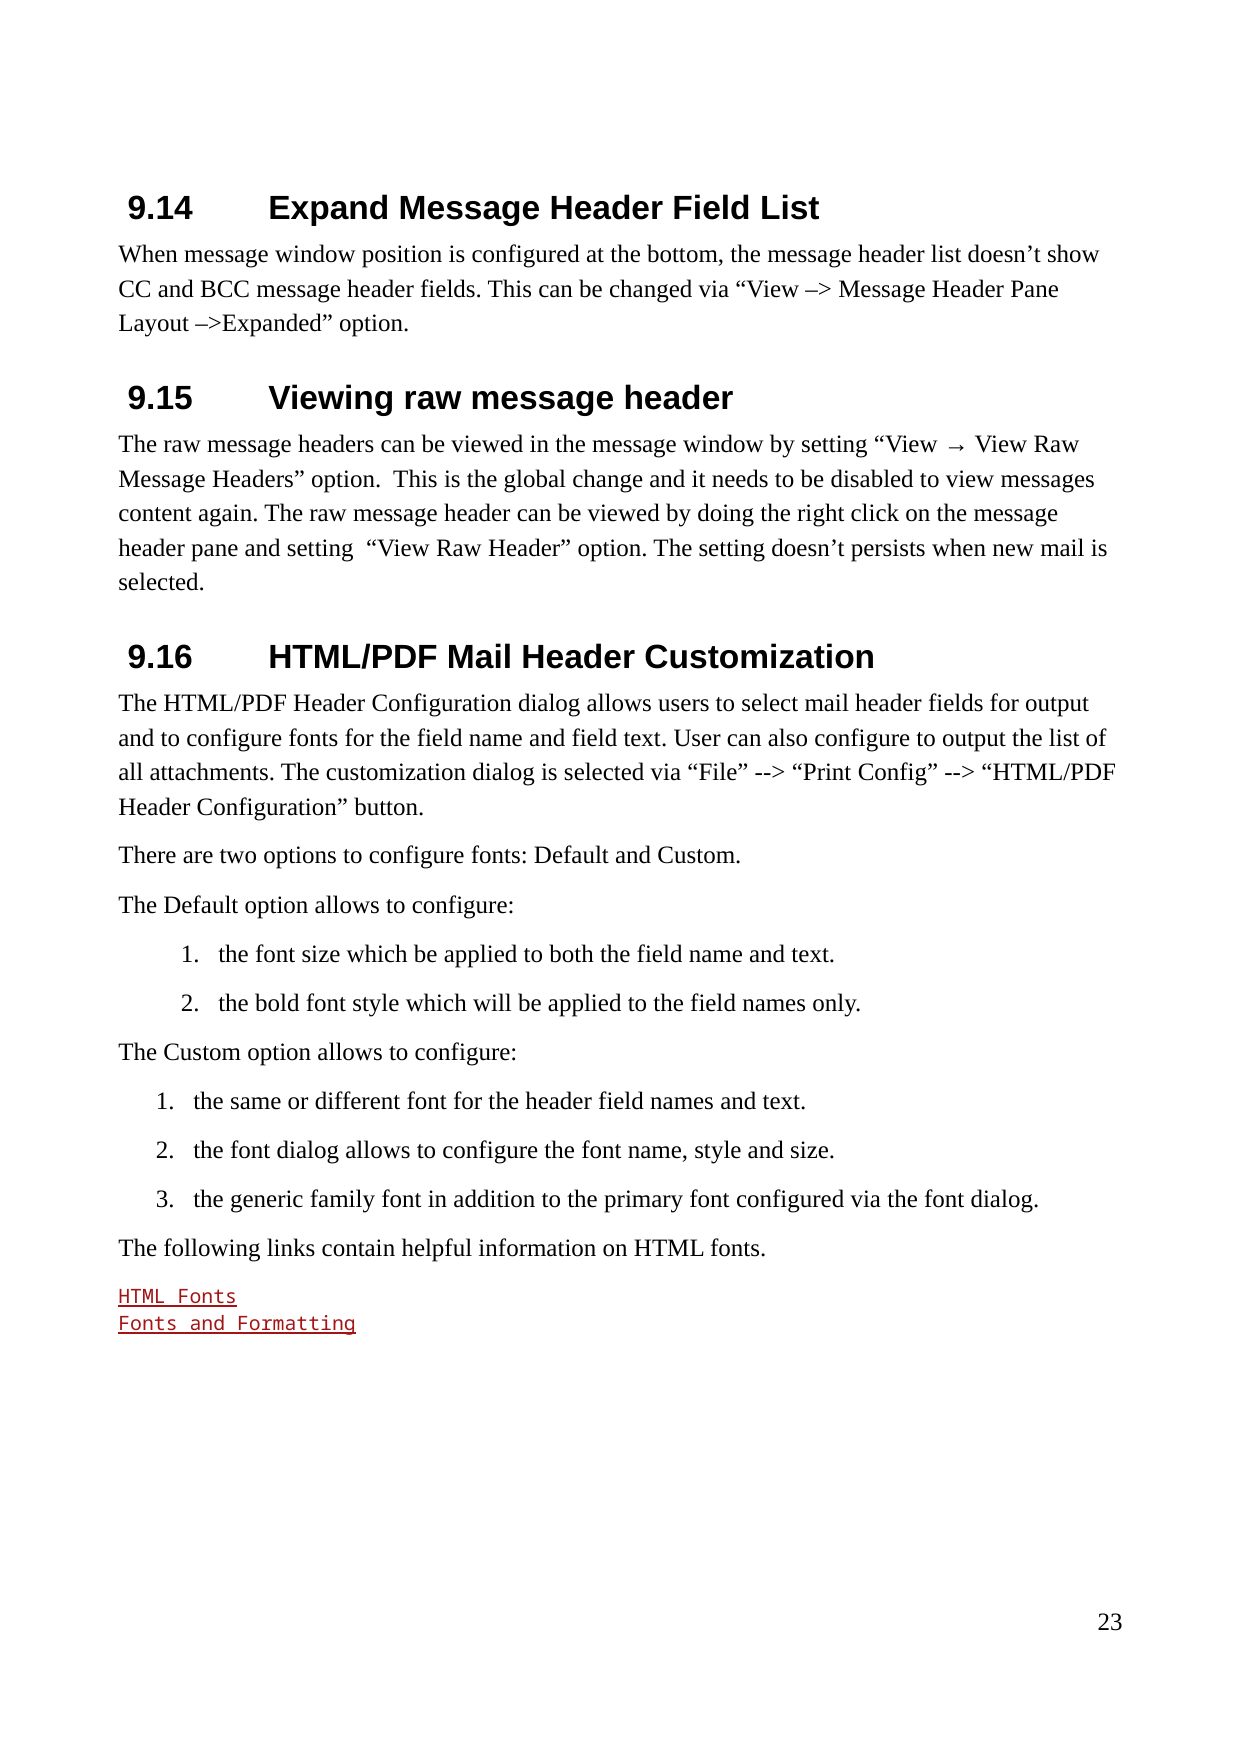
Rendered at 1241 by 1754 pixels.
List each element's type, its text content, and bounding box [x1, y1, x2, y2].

text The HTML/PDF Header Configuration dialog allows users to select mail header fields for output and to configure fonts for the field name and field text. User can also configure to output the list of all attachments. The customization dialog is selected via “File” --> “Print Config” --> “HTML/PDF Header Configuration” button. [118, 688, 1122, 820]
text The Default option allows to configure: [118, 890, 1122, 918]
text Fonts and Formatting [118, 1309, 1122, 1365]
list the font size which be applied to both the field name and text. [181, 939, 1122, 967]
list the bold font style which will be applied to the field names only. [181, 988, 1122, 1017]
subtitle Viewing raw message header [118, 378, 1122, 417]
text When message window position is configured at the bottom, the message header list doesn’t show CC and BCC message header fields. This can be changed via “View –> Message Header Pane Layout –>Expanded” option. [118, 239, 1122, 337]
list the generic family font in addition to the primary font configured via the font dialog. [156, 1184, 1122, 1213]
text HTML Fonts [118, 1282, 1122, 1309]
text The raw message headers can be viewed in the message window by setting “View → View Raw Message Headers” option. This is the global change and it needs to be disabled to view messages content again. The raw message header can be viewed by doing the right click on the message header pane and setting “View Raw Header” option. The setting doesn’t persists when new mail is selected. [118, 429, 1122, 596]
text The following links contain helpful information on HTML fonts. [118, 1233, 1122, 1262]
subtitle Expand Message Header Field List [118, 188, 1122, 227]
list the font dialog allows to configure the font name, style and size. [156, 1135, 1122, 1164]
text There are two options to configure fonts: Default and Custom. [118, 841, 1122, 869]
list the same or different font for the header field names and text. [156, 1086, 1122, 1115]
subtitle HTML/PDF Mail Header Customization [118, 637, 1122, 676]
text The Custom option allows to configure: [118, 1037, 1122, 1066]
